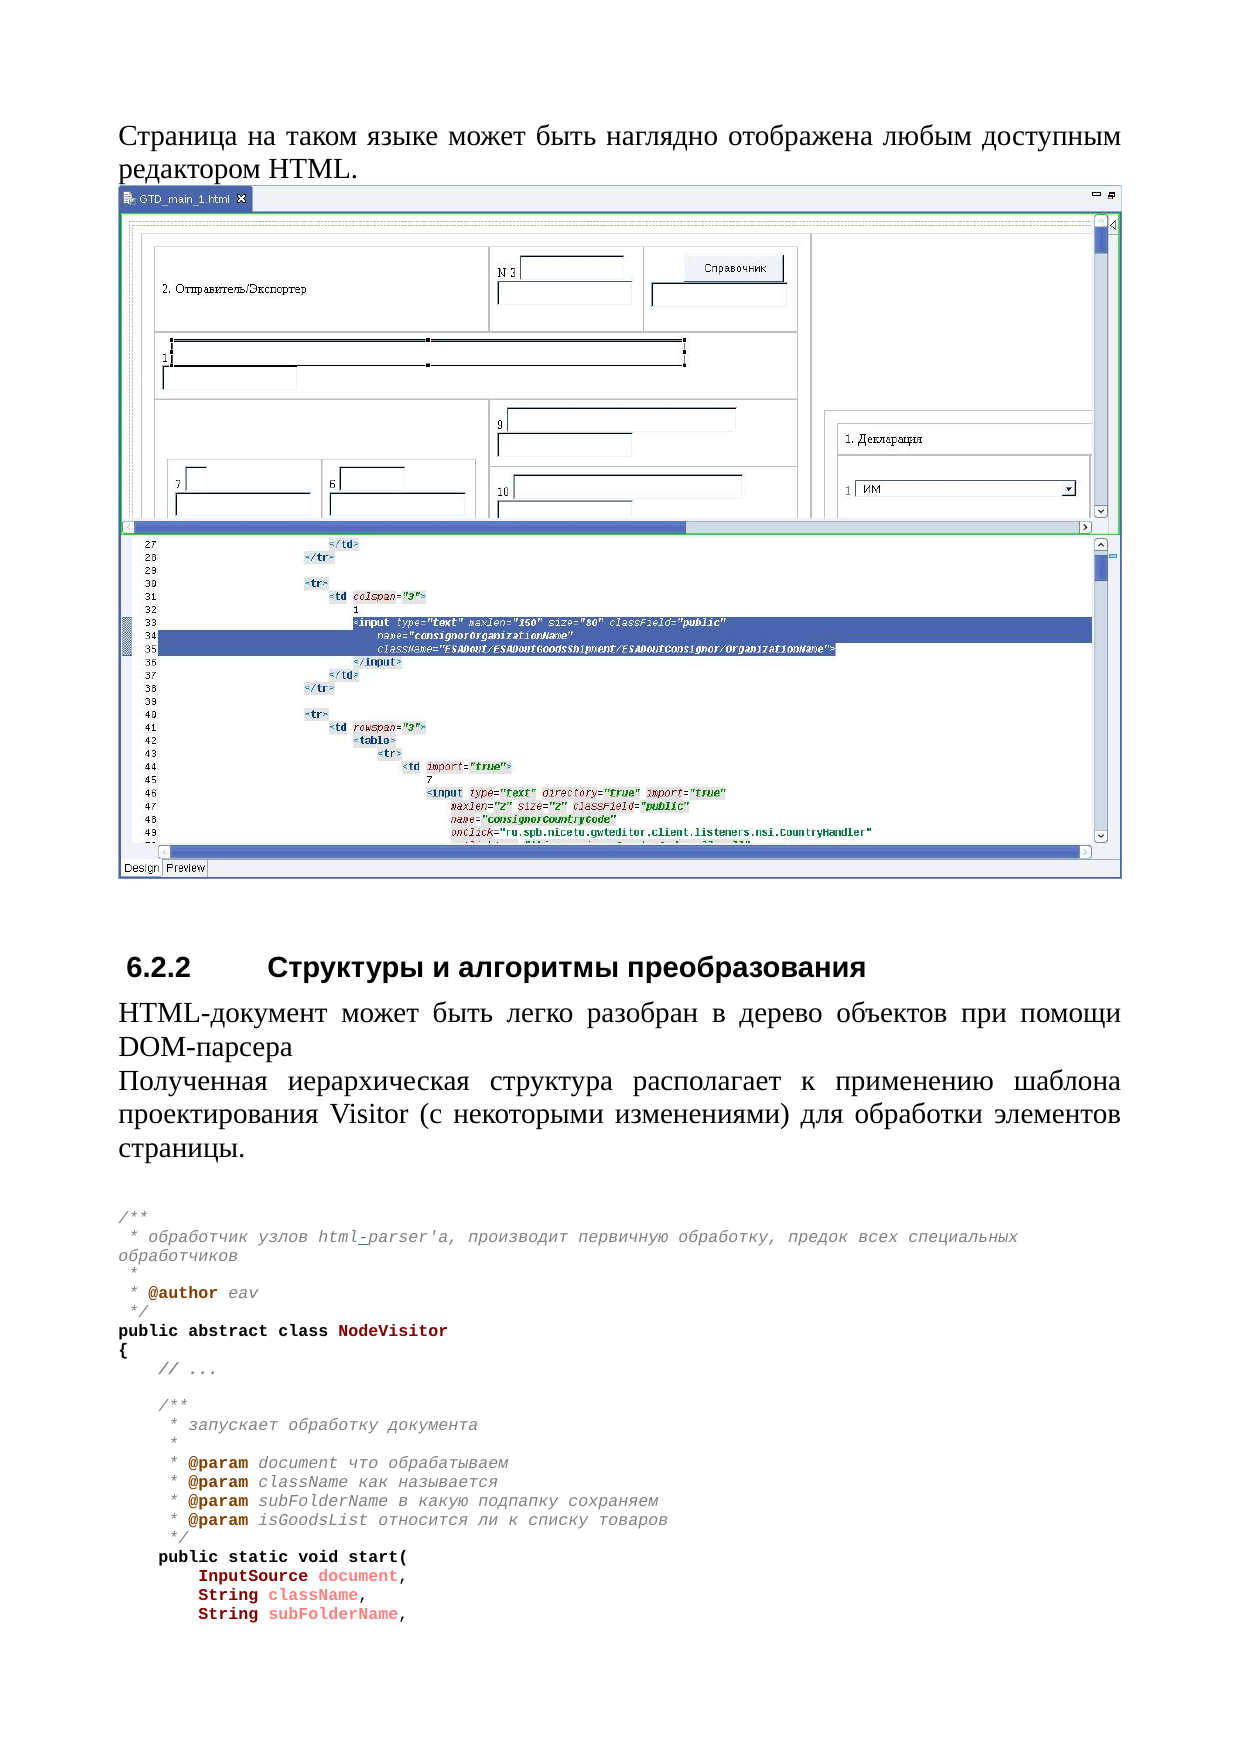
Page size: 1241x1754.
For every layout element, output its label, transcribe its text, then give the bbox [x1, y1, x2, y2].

list Полученная иерархическая структура располагает к применению шаблона проектирования Visitor (с некоторыми изменениями) для обработки элементов страницы. [81, 1063, 1122, 1163]
text * [118, 1266, 1122, 1285]
text public abstract class NodeVisitor [118, 1322, 1122, 1341]
text */ [118, 1304, 1122, 1322]
text * @author eav [118, 1285, 1122, 1304]
text * @param className как называется [118, 1473, 1122, 1492]
text * @param subFolderName в какую подпапку сохраняем [118, 1492, 1122, 1511]
list HTML-документ может быть легко разобран в дерево объектов при помощи DOM-парсера [81, 996, 1122, 1063]
text * запускает обработку документа [118, 1417, 1122, 1436]
text String className, [118, 1586, 1122, 1605]
text Страница на таком языке может быть наглядно отображена любым доступным редактором HTML. [118, 118, 1122, 185]
text * [118, 1436, 1122, 1454]
text public static void start( [118, 1549, 1122, 1568]
text { [118, 1341, 1122, 1360]
text // ... [118, 1360, 1122, 1379]
text InputSource document, [118, 1568, 1122, 1586]
text * обработчик узлов html-parser'a, производит первичную обработку, предок всех специальных обработчиков [118, 1228, 1122, 1266]
text * @param document что обрабатываем [118, 1454, 1122, 1473]
text */ [118, 1530, 1122, 1549]
picture [118, 185, 1122, 879]
text String subFolderName, [118, 1605, 1122, 1624]
text /** [118, 1209, 1122, 1228]
text * @param isGoodsList относится ли к списку товаров [118, 1511, 1122, 1530]
subtitle Структуры и алгоритмы преобразования [118, 949, 1122, 983]
text /** [118, 1398, 1122, 1417]
